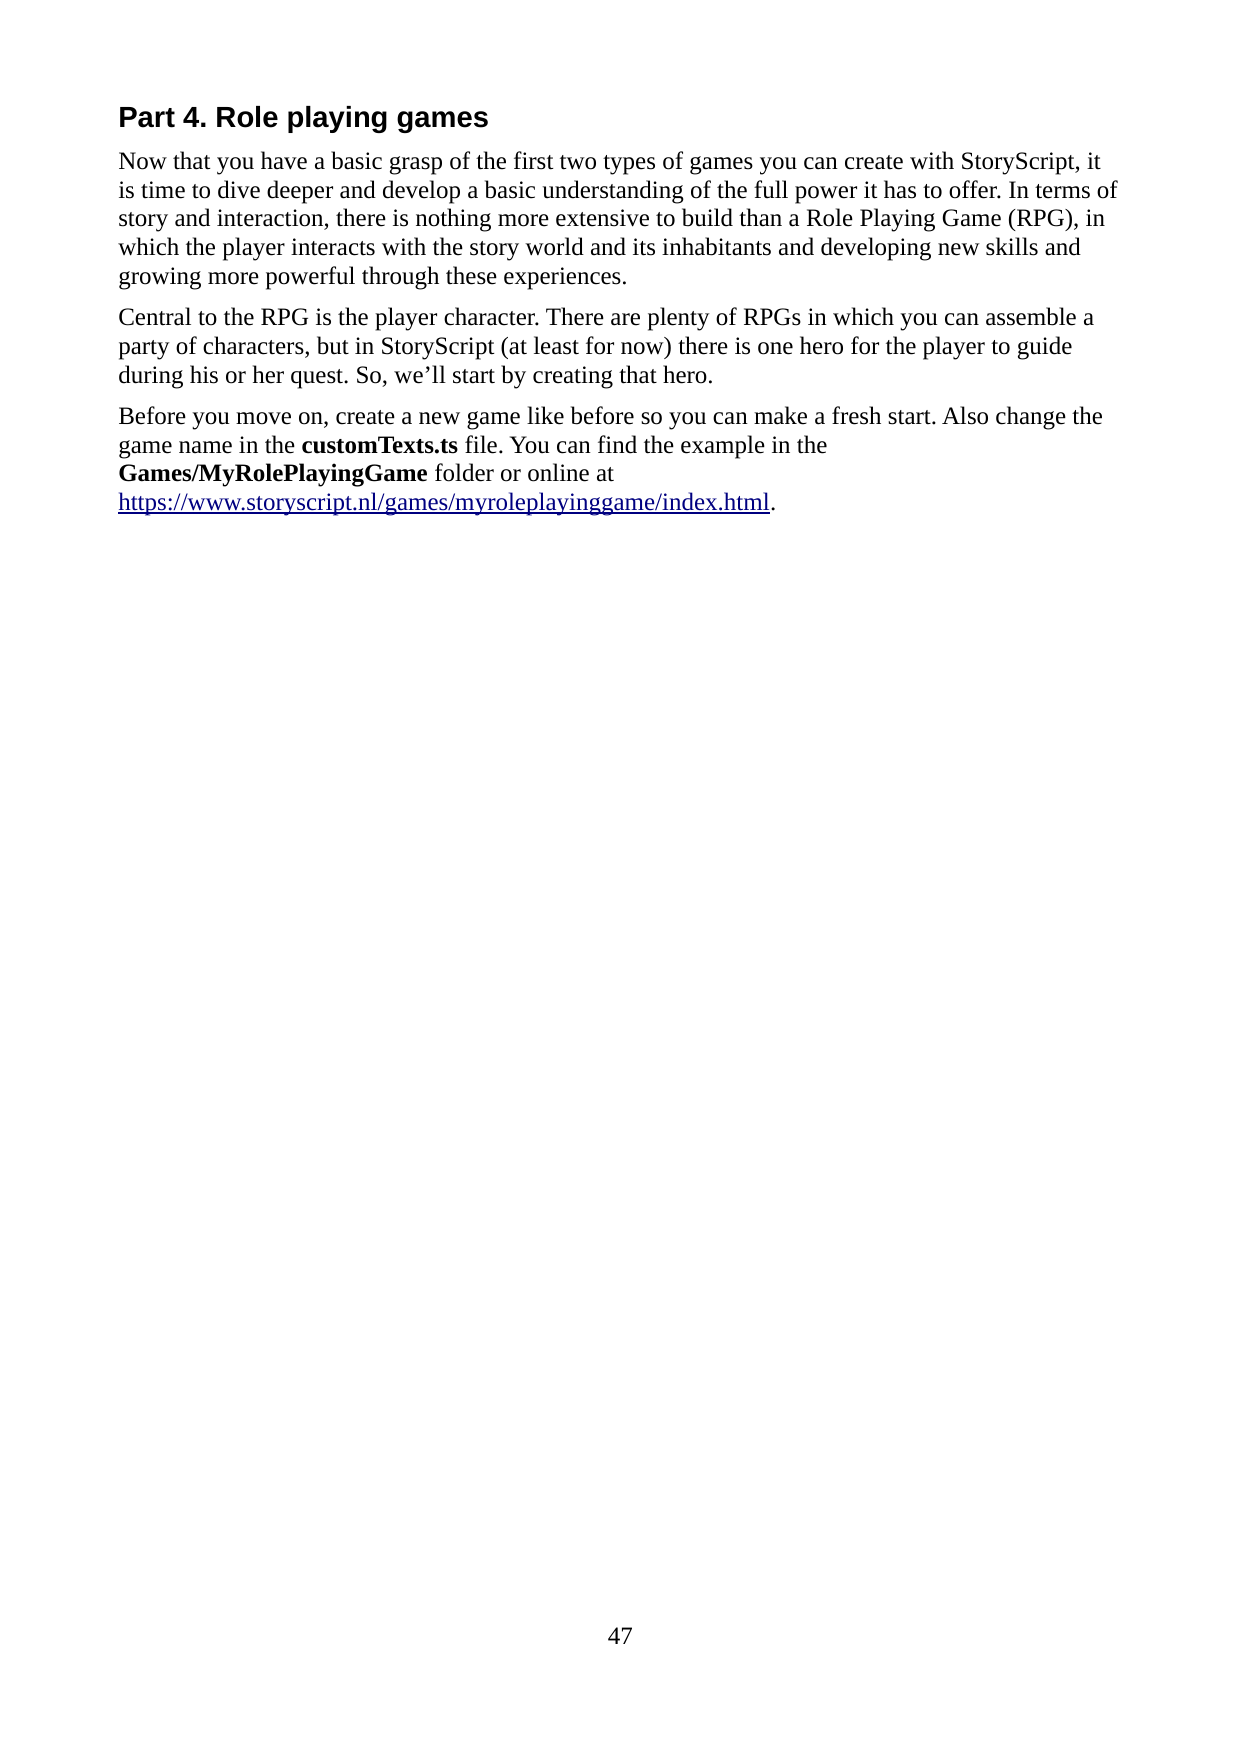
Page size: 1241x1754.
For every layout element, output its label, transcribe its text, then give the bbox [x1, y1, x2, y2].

text Before you move on, create a new game like before so you can make a fresh start. Also change the game name in the customTexts.ts file. You can find the example in the Games/MyRolePlayingGame folder or online at https://www.storyscript.nl/games/myroleplayinggame/index.html. [118, 401, 1122, 516]
text Now that you have a basic grasp of the first two types of games you can create with StoryScript, it is time to dive deeper and develop a basic understanding of the full power it has to offer. In terms of story and interaction, there is nothing more extensive to build than a Role Playing Game (RPG), in which the player interacts with the story world and its inhabitants and developing new skills and growing more powerful through these experiences. [118, 146, 1122, 290]
subtitle Part 4. Role playing games [118, 100, 1122, 133]
text Central to the RPG is the player character. There are plenty of RPGs in which you can assemble a party of characters, but in StoryScript (at least for now) there is one hero for the player to guide during his or her quest. So, we’ll start by creating that hero. [118, 302, 1122, 388]
